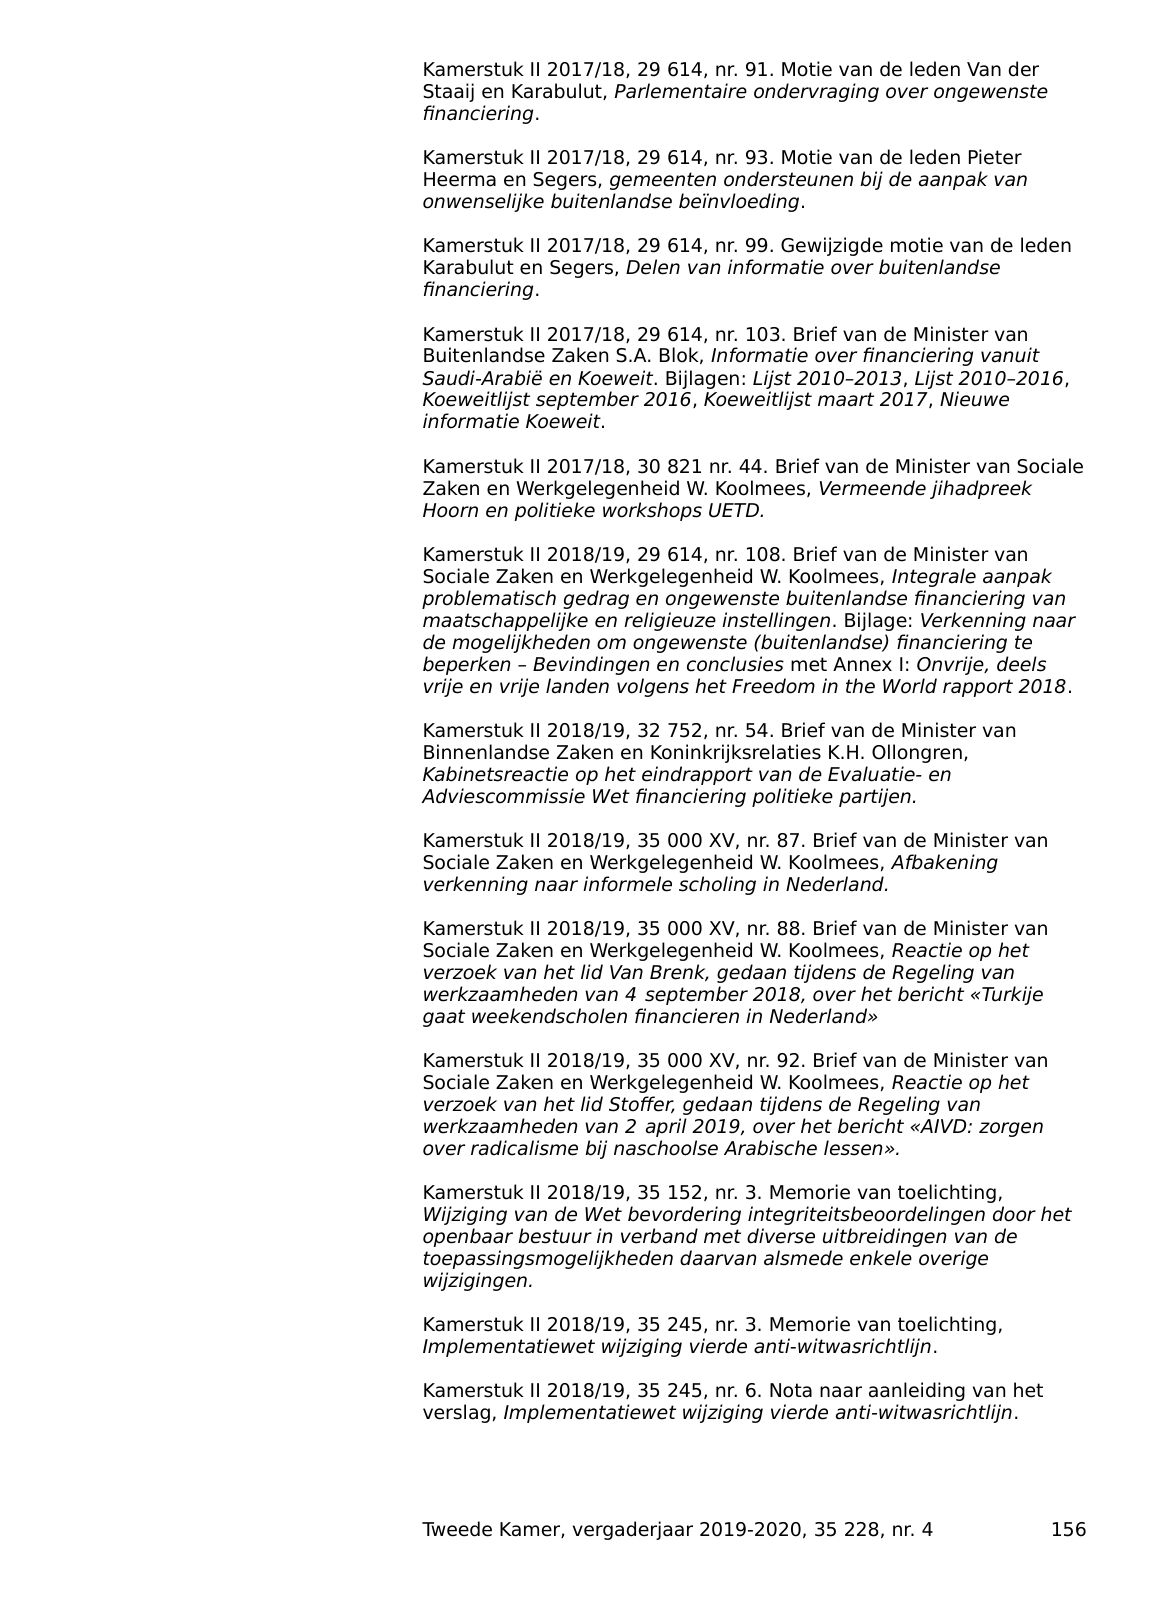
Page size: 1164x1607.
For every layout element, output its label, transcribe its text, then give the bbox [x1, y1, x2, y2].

text Kamerstuk II 2018/19, 35 000 XV, nr. 87. Brief van de Minister van Sociale Zaken en Werkgelegenheid W. Koolmees, Afbakening verkenning naar informele scholing in Nederland. [422, 830, 1087, 896]
text Kamerstuk II 2017/18, 29 614, nr. 103. Brief van de Minister van Buitenlandse Zaken S.A. Blok, Informatie over financiering vanuit Saudi-Arabië en Koeweit. Bijlagen: Lijst 2010–2013, Lijst 2010–2016, Koeweitlijst september 2016, Koeweitlijst maart 2017, Nieuwe informatie Koeweit. [422, 323, 1087, 433]
text Kamerstuk II 2017/18, 29 614, nr. 99. Gewijzigde motie van de leden Karabulut en Segers, Delen van informatie over buitenlandse financiering. [422, 235, 1087, 301]
text Kamerstuk II 2018/19, 29 614, nr. 108. Brief van de Minister van Sociale Zaken en Werkgelegenheid W. Koolmees, Integrale aanpak problematisch gedrag en ongewenste buitenlandse financiering van maatschappelijke en religieuze instellingen. Bijlage: Verkenning naar de mogelijkheden om ongewenste (buitenlandse) financiering te beperken – Bevindingen en conclusies met Annex I: Onvrije, deels vrije en vrije landen volgens het Freedom in the World rapport 2018. [422, 544, 1087, 697]
text Kamerstuk II 2018/19, 35 245, nr. 6. Nota naar aanleiding van het verslag, Implementatiewet wijziging vierde anti-witwasrichtlijn. [422, 1380, 1087, 1424]
text Kamerstuk II 2017/18, 29 614, nr. 91. Motie van de leden Van der Staaij en Karabulut, Parlementaire ondervraging over ongewenste financiering. [422, 59, 1087, 125]
text Kamerstuk II 2017/18, 30 821 nr. 44. Brief van de Minister van Sociale Zaken en Werkgelegenheid W. Koolmees, Vermeende jihadpreek Hoorn en politieke workshops UETD. [422, 456, 1087, 521]
text Kamerstuk II 2018/19, 32 752, nr. 54. Brief van de Minister van Binnenlandse Zaken en Koninkrijksrelaties K.H. Ollongren, Kabinetsreactie op het eindrapport van de Evaluatie- en Adviescommissie Wet financiering politieke partijen. [422, 720, 1087, 808]
text Kamerstuk II 2018/19, 35 245, nr. 3. Memorie van toelichting, Implementatiewet wijziging vierde anti-witwasrichtlijn. [422, 1314, 1087, 1358]
text Kamerstuk II 2018/19, 35 000 XV, nr. 92. Brief van de Minister van Sociale Zaken en Werkgelegenheid W. Koolmees, Reactie op het verzoek van het lid Stoffer, gedaan tijdens de Regeling van werkzaamheden van 2 april 2019, over het bericht «AIVD: zorgen over radicalisme bij naschoolse Arabische lessen». [422, 1050, 1087, 1160]
text Kamerstuk II 2017/18, 29 614, nr. 93. Motie van de leden Pieter Heerma en Segers, gemeenten ondersteunen bij de aanpak van onwenselijke buitenlandse beïnvloeding. [422, 147, 1087, 213]
text Kamerstuk II 2018/19, 35 000 XV, nr. 88. Brief van de Minister van Sociale Zaken en Werkgelegenheid W. Koolmees, Reactie op het verzoek van het lid Van Brenk, gedaan tijdens de Regeling van werkzaamheden van 4 september 2018, over het bericht «Turkije gaat weekendscholen financieren in Nederland» [422, 918, 1087, 1028]
text Kamerstuk II 2018/19, 35 152, nr. 3. Memorie van toelichting, Wijziging van de Wet bevordering integriteitsbeoordelingen door het openbaar bestuur in verband met diverse uitbreidingen van de toepassingsmogelijkheden daarvan alsmede enkele overige wijzigingen. [422, 1182, 1087, 1292]
